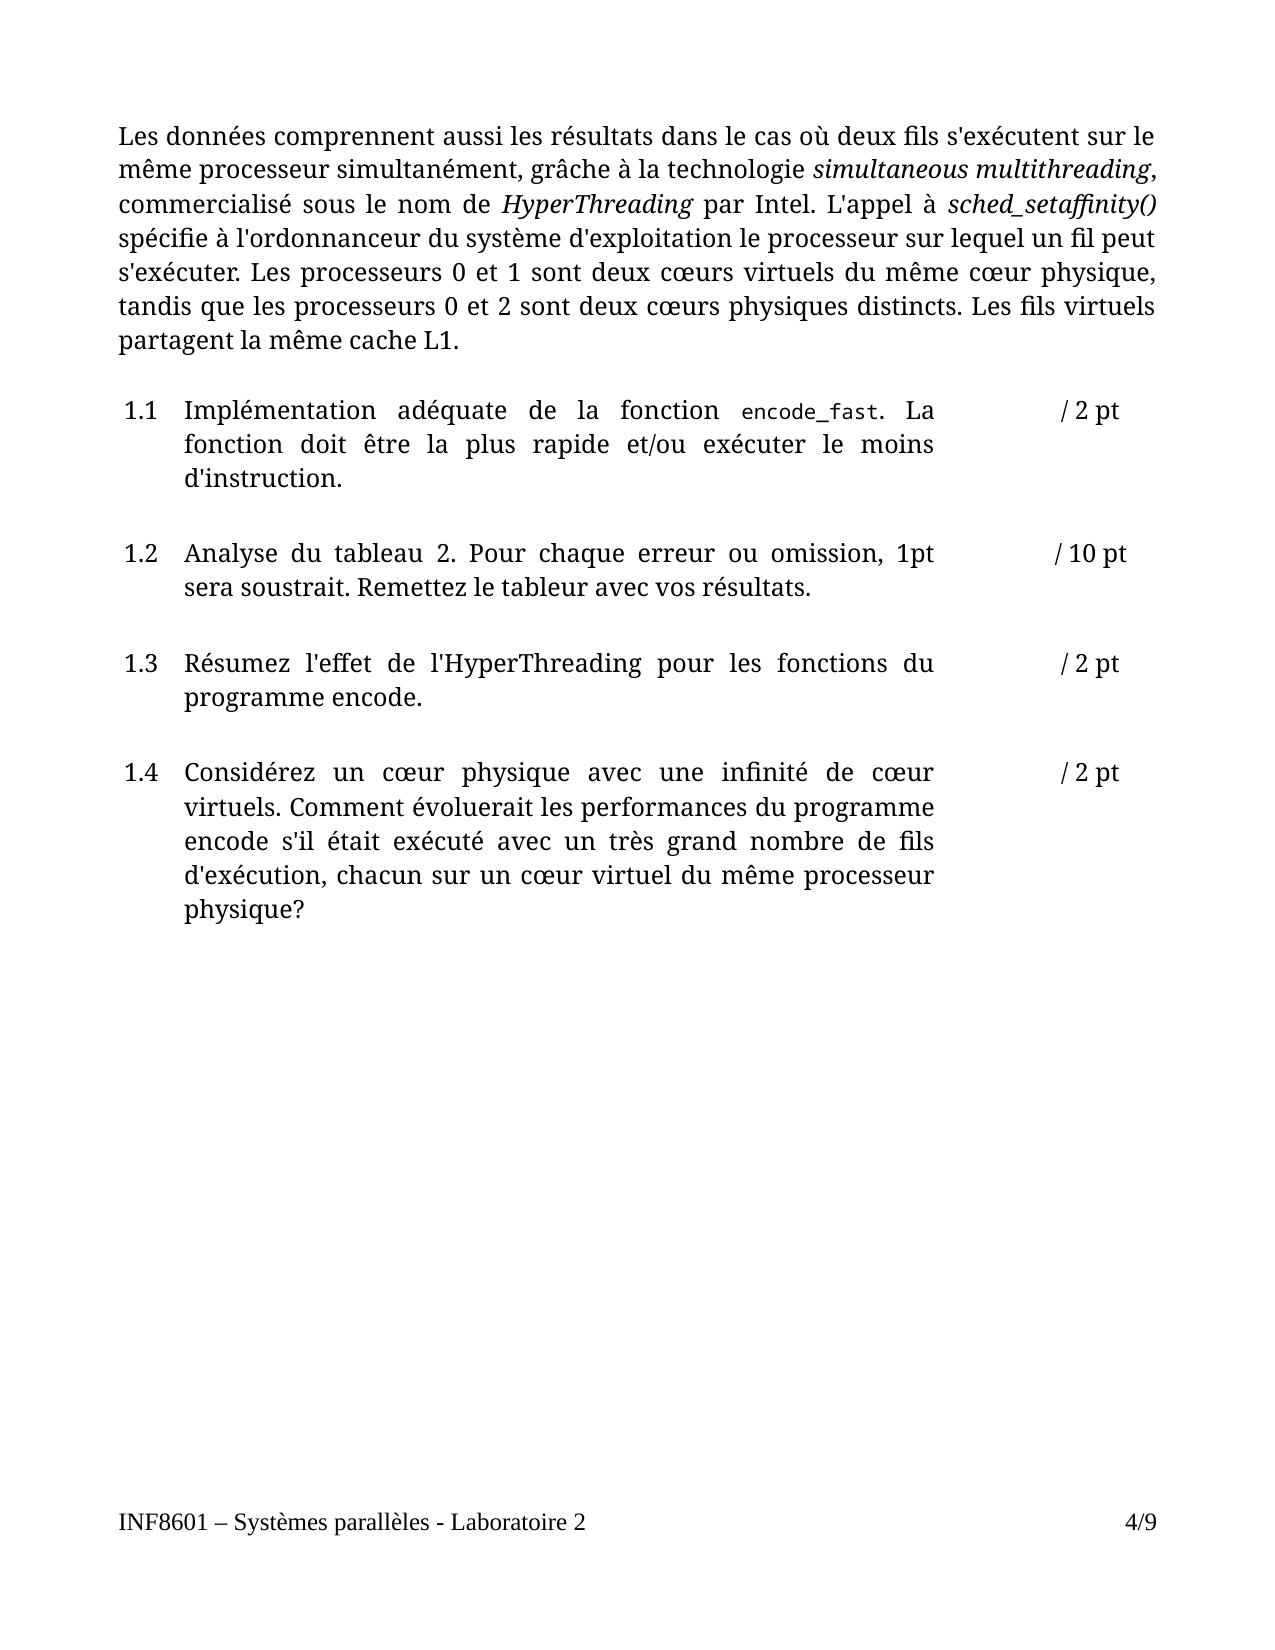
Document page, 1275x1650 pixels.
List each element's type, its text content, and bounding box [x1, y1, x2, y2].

table_cell Analyse du tableau 2. Pour chaque erreur ou omission, 1pt sera soustrait. Remettez le tableur avec vos résultats. [118, 515, 941, 625]
text Les données comprennent aussi les résultats dans le cas où deux fils s'exécutent sur le même processeur simultanément, grâche à la technologie simultaneous multithreading, commercialisé sous le nom de HyperThreading par Intel. L'appel à sched_setaffinity() spécifie à l'ordonnanceur du système d'exploitation le processeur sur lequel un fil peut s'exécuter. Les processeurs 0 et 1 sont deux cœurs virtuels du même cœur physique, tandis que les processeurs 0 et 2 sont deux cœurs physiques distincts. Les fils virtuels partagent la même cache L1. [118, 118, 1157, 357]
table_header / 2 pt [1049, 372, 1157, 515]
table_cell Résumez l'effet de l'HyperThreading pour les fonctions du programme encode. [118, 625, 941, 734]
table_cell [941, 515, 1049, 625]
table_cell Considérez un cœur physique avec une infinité de cœur virtuels. Comment évoluerait les performances du programme encode s'il était exécuté avec un très grand nombre de fils d'exécution, chacun sur un cœur virtuel du même processeur physique? [118, 734, 941, 946]
table_cell [941, 734, 1049, 946]
table_header Implémentation adéquate de la fonction encode_fast. La fonction doit être la plus rapide et/ou exécuter le moins d'instruction. [118, 372, 941, 515]
table_header [941, 372, 1049, 515]
table_cell / 10 pt [1049, 515, 1157, 625]
table_cell / 2 pt [1049, 625, 1157, 734]
table_cell [941, 625, 1049, 734]
table_cell / 2 pt [1049, 734, 1157, 946]
